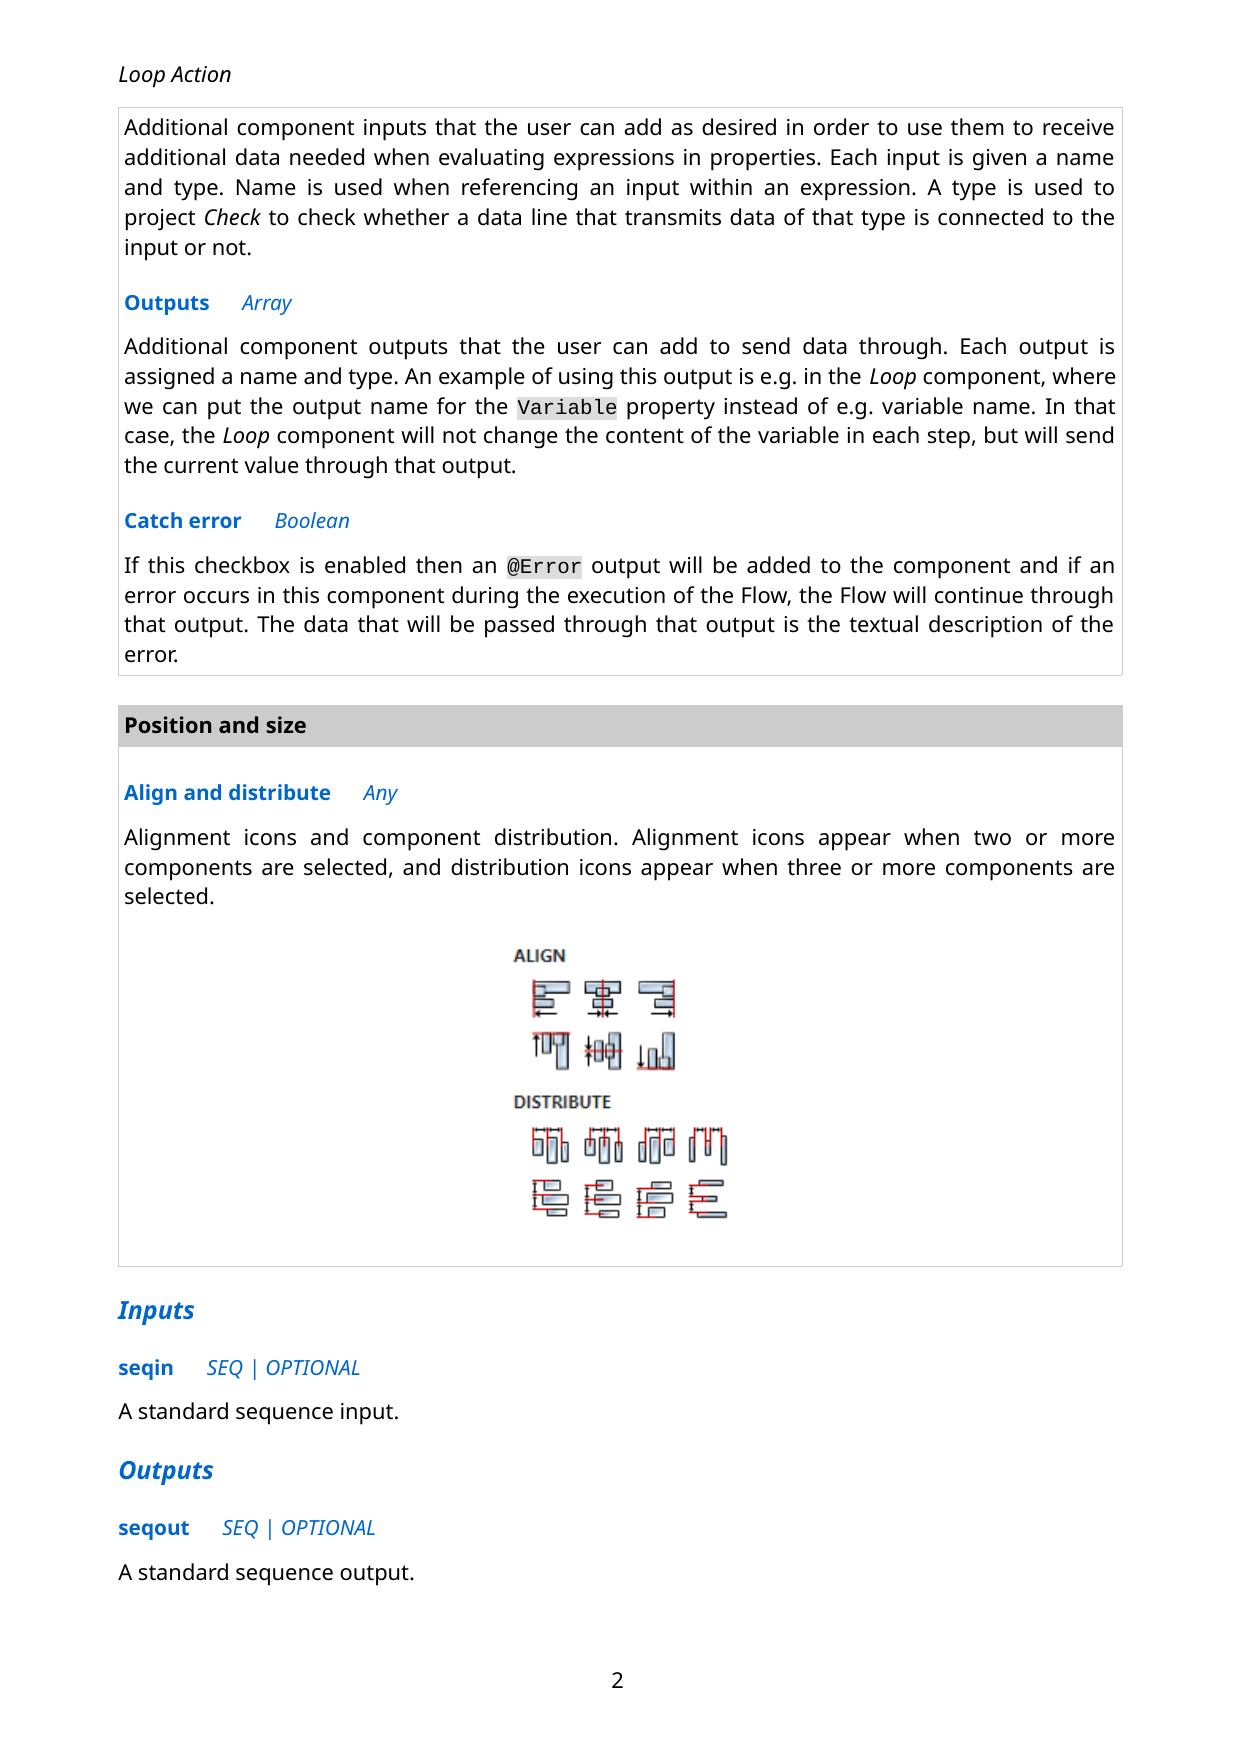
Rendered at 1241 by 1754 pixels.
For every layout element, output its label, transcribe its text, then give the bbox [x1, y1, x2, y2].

table_cell Additional component inputs that the user can add as desired in order to use them to receive additional data needed when evaluating expressions in properties. Each input is given a name and type. Name is used when referencing an input within an expression. A type is used to project Check to check whether a data line that transmits data of that type is connected to the input or not. Outputs Array Additional component outputs that the user can add to send data through. Each output is assigned a name and type. An example of using this output is e.g. in the Loop component, where we can put the output name for the Variable property instead of e.g. variable name. In that case, the Loop component will not change the content of the variable in each step, but will send the current value through that output. Catch error Boolean If this checkbox is enabled then an @Error output will be added to the component and if an error occurs in this component during the execution of the Flow, the Flow will continue through that output. The data that will be passed through that output is the textual description of the error. [119, 108, 1122, 675]
table_header Position and size [119, 706, 1122, 746]
text A standard sequence input. [118, 1396, 1122, 1426]
picture [490, 940, 750, 1231]
table_cell Align and distribute Any Alignment icons and component distribution. Alignment icons appear when two or more components are selected, and distribution icons appear when three or more components are selected. [119, 747, 1122, 1266]
subtitle seqin SEQ | OPTIONAL [118, 1353, 1122, 1381]
subtitle Outputs [118, 1453, 1122, 1487]
subtitle seqout SEQ | OPTIONAL [118, 1513, 1122, 1542]
text A standard sequence output. [118, 1556, 1122, 1586]
subtitle Inputs [118, 1292, 1122, 1326]
